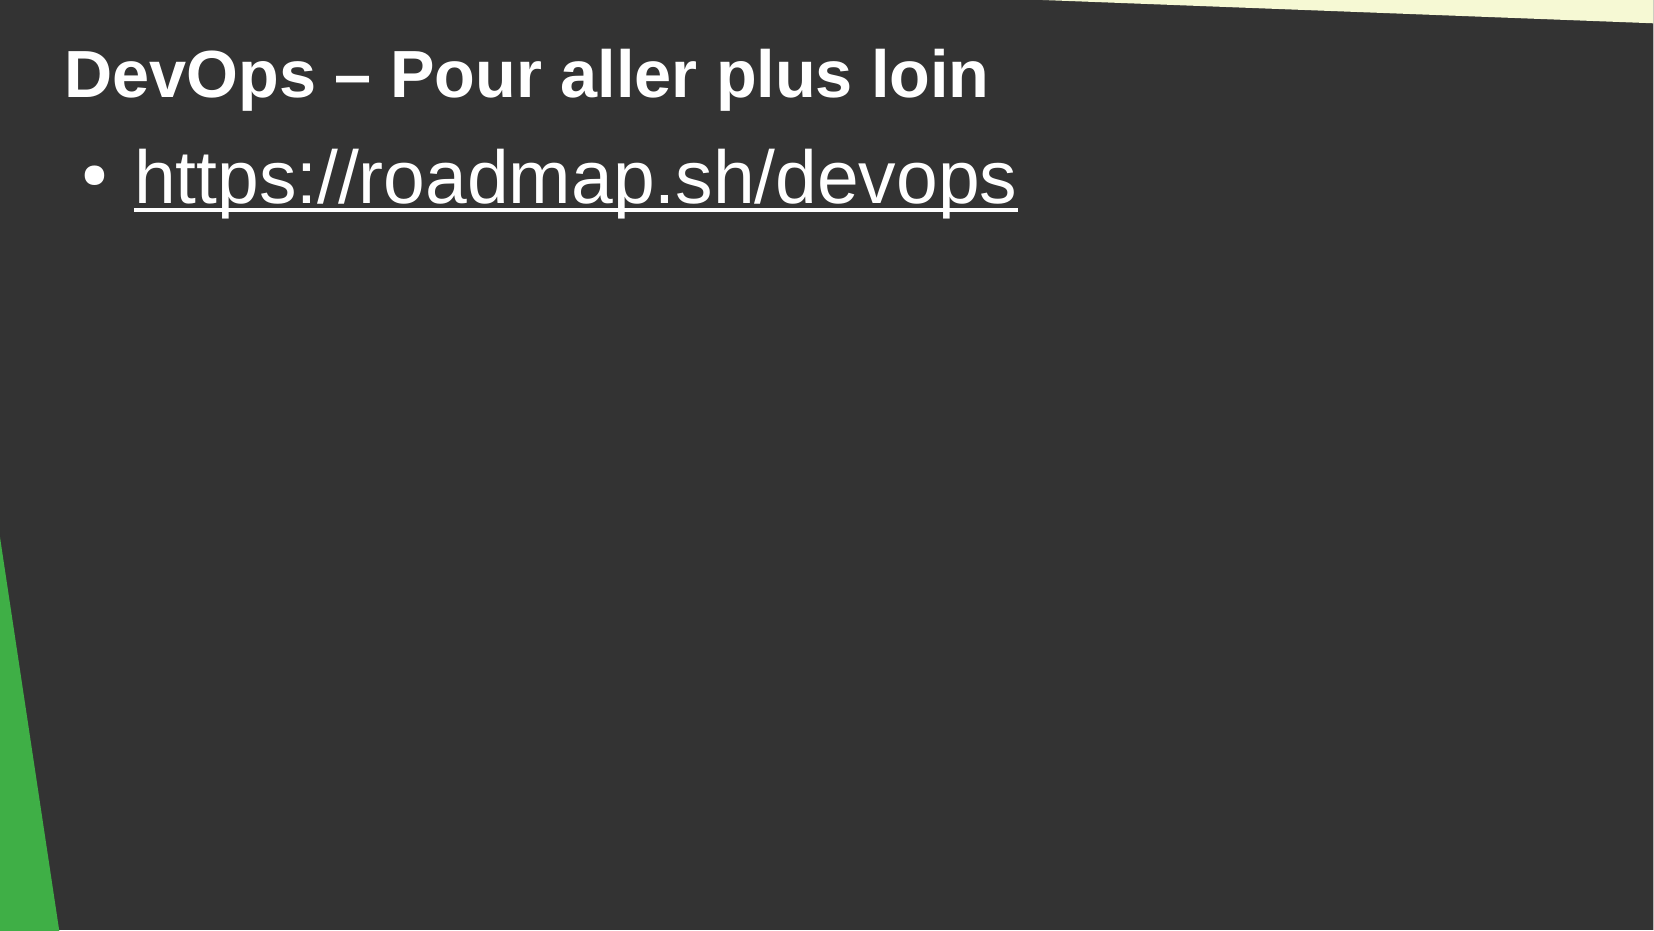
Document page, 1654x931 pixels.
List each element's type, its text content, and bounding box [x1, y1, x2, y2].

text_box [0, 537, 60, 931]
text_box [1042, 0, 1654, 24]
title DevOps – Pour aller plus loin [64, 37, 1554, 113]
list https://roadmap.sh/devops [63, 135, 1542, 331]
